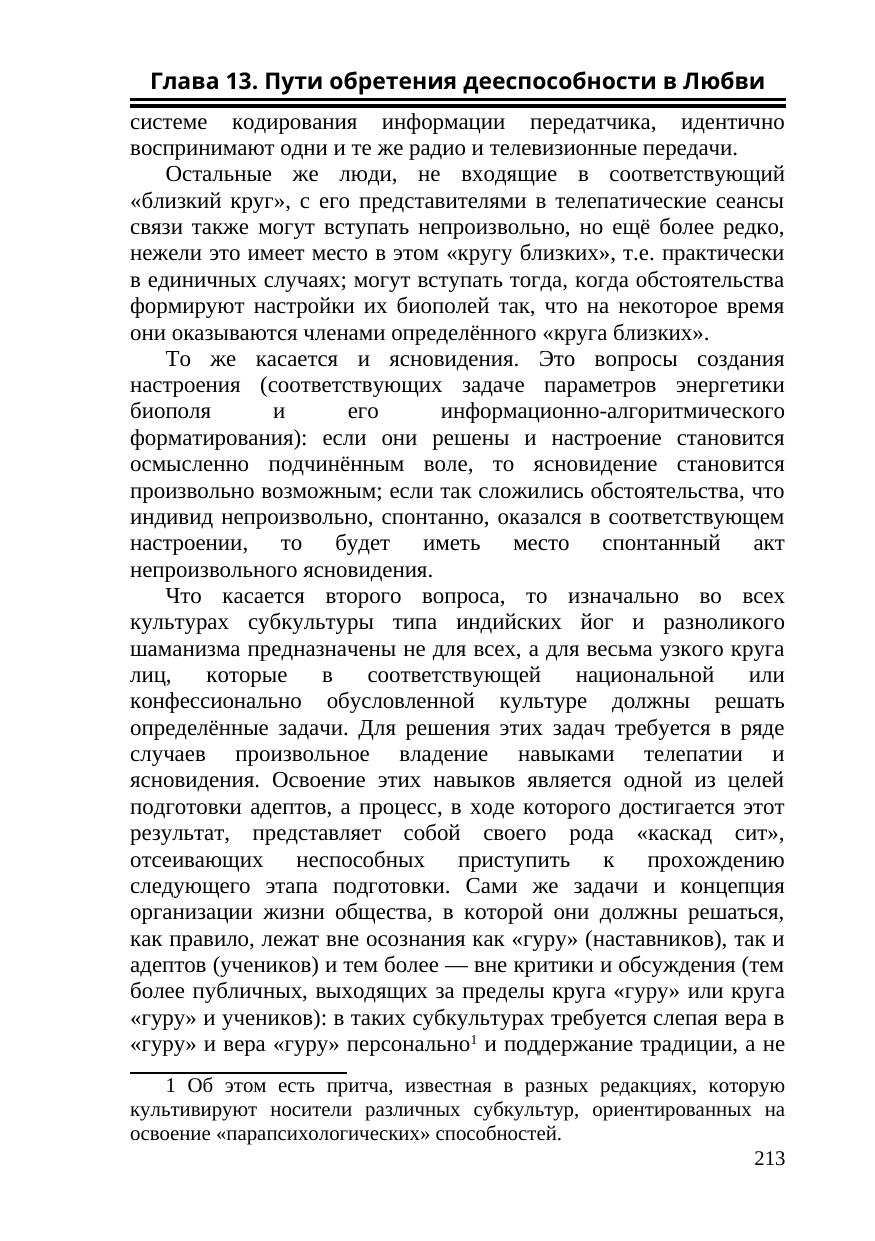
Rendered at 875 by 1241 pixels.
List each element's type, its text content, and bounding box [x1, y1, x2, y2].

text Что касается второго вопроса, то изначально во всех культурах субкультуры типа индийских йог и разноликого шаманизма предназначены не для всех, а для весьма узкого круга лиц, которые в соответствующей национальной или конфессионально обусловленной культуре должны решать определённые задачи. Для решения этих задач требуется в ряде случаев произвольное владение навыками телепатии и ясновидения. Освоение этих навыков является одной из целей подготовки адептов, а процесс, в ходе которого достигается этот результат, представляет собой своего рода «каскад сит», отсеивающих неспособных приступить к прохождению следующего этапа подготовки. Сами же задачи и концепция организации жизни общества, в которой они должны решаться, как правило, лежат вне осознания как «гуру» (наставников), так и адептов (учеников) и тем более — вне критики и обсуждения (тем более публичных, выходящих за пределы круга «гуру» или круга «гуру» и учеников): в таких субкультурах требуется слепая вера в «гуру» и вера «гуру» персонально и поддержание традиции, а не [130, 582, 786, 1056]
text Остальные же люди, не входящие в соответствующий «близкий круг», с его представителями в телепатические сеансы связи также могут вступать непроизвольно, но ещё более редко, нежели это имеет место в этом «кругу близких», т.е. практически в единичных случаях; могут вступать тогда, когда обстоятельства формируют настройки их биополей так, что на некоторое время они оказываются членами определённого «круга близких». [130, 160, 786, 345]
text Об этом есть притча, известная в разных редакциях, которую культивируют носители различных субкультур, ориентированных на освоение «парапсихологических» способностей. [130, 1073, 786, 1145]
text То же касается и ясновидения. Это вопросы создания настроения (соответствующих задаче параметров энергетики биополя и его информационно-алгоритмического форматирования): если они решены и настроение становится осмысленно подчинённым воле, то ясновидение становится произвольно возможным; если так сложились обстоятельства, что индивид непроизвольно, спонтанно, оказался в соответствующем настроении, то будет иметь место спонтанный акт непроизвольного ясновидения. [130, 345, 786, 582]
text системе кодирования информации передатчика, идентично воспринимают одни и те же радио и телевизионные передачи. [130, 108, 786, 160]
